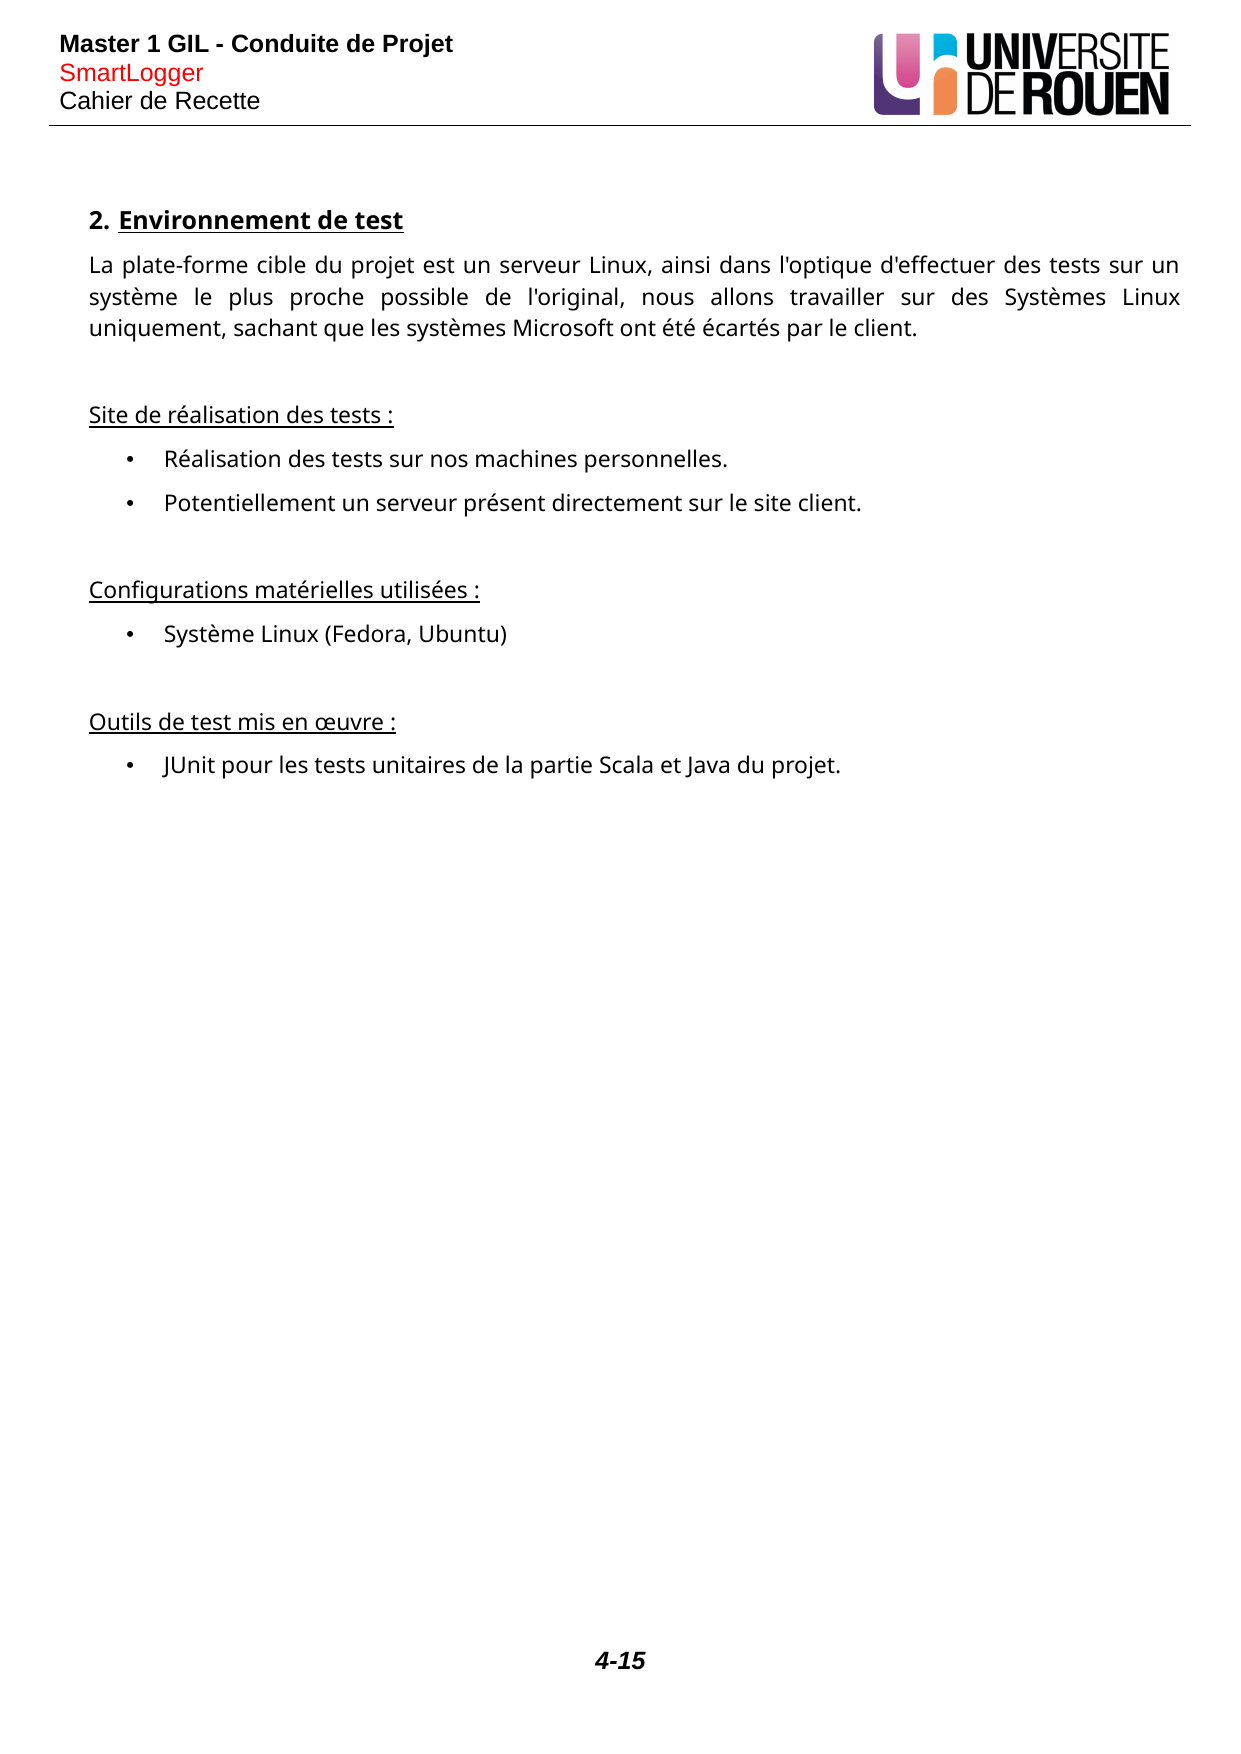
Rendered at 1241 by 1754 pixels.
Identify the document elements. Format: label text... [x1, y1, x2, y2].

list Potentiellement un serveur présent directement sur le site client. [126, 487, 1181, 518]
list JUnit pour les tests unitaires de la partie Scala et Java du projet. [126, 749, 1181, 781]
list Système Linux (Fedora, Ubuntu) [126, 618, 1181, 649]
text La plate-forme cible du projet est un serveur Linux, ainsi dans l'optique d'effectuer des tests sur un système le plus proche possible de l'original, nous allons travailler sur des Systèmes Linux uniquement, sachant que les systèmes Microsoft ont été écartés par le client. [89, 249, 1181, 343]
picture [872, 32, 1170, 118]
subtitle Environnement de test [89, 203, 1181, 237]
text Configurations matérielles utilisées : [89, 574, 1181, 606]
text Outils de test mis en œuvre : [89, 706, 1181, 737]
text Site de réalisation des tests : [89, 399, 1181, 431]
list Réalisation des tests sur nos machines personnelles. [126, 443, 1181, 474]
